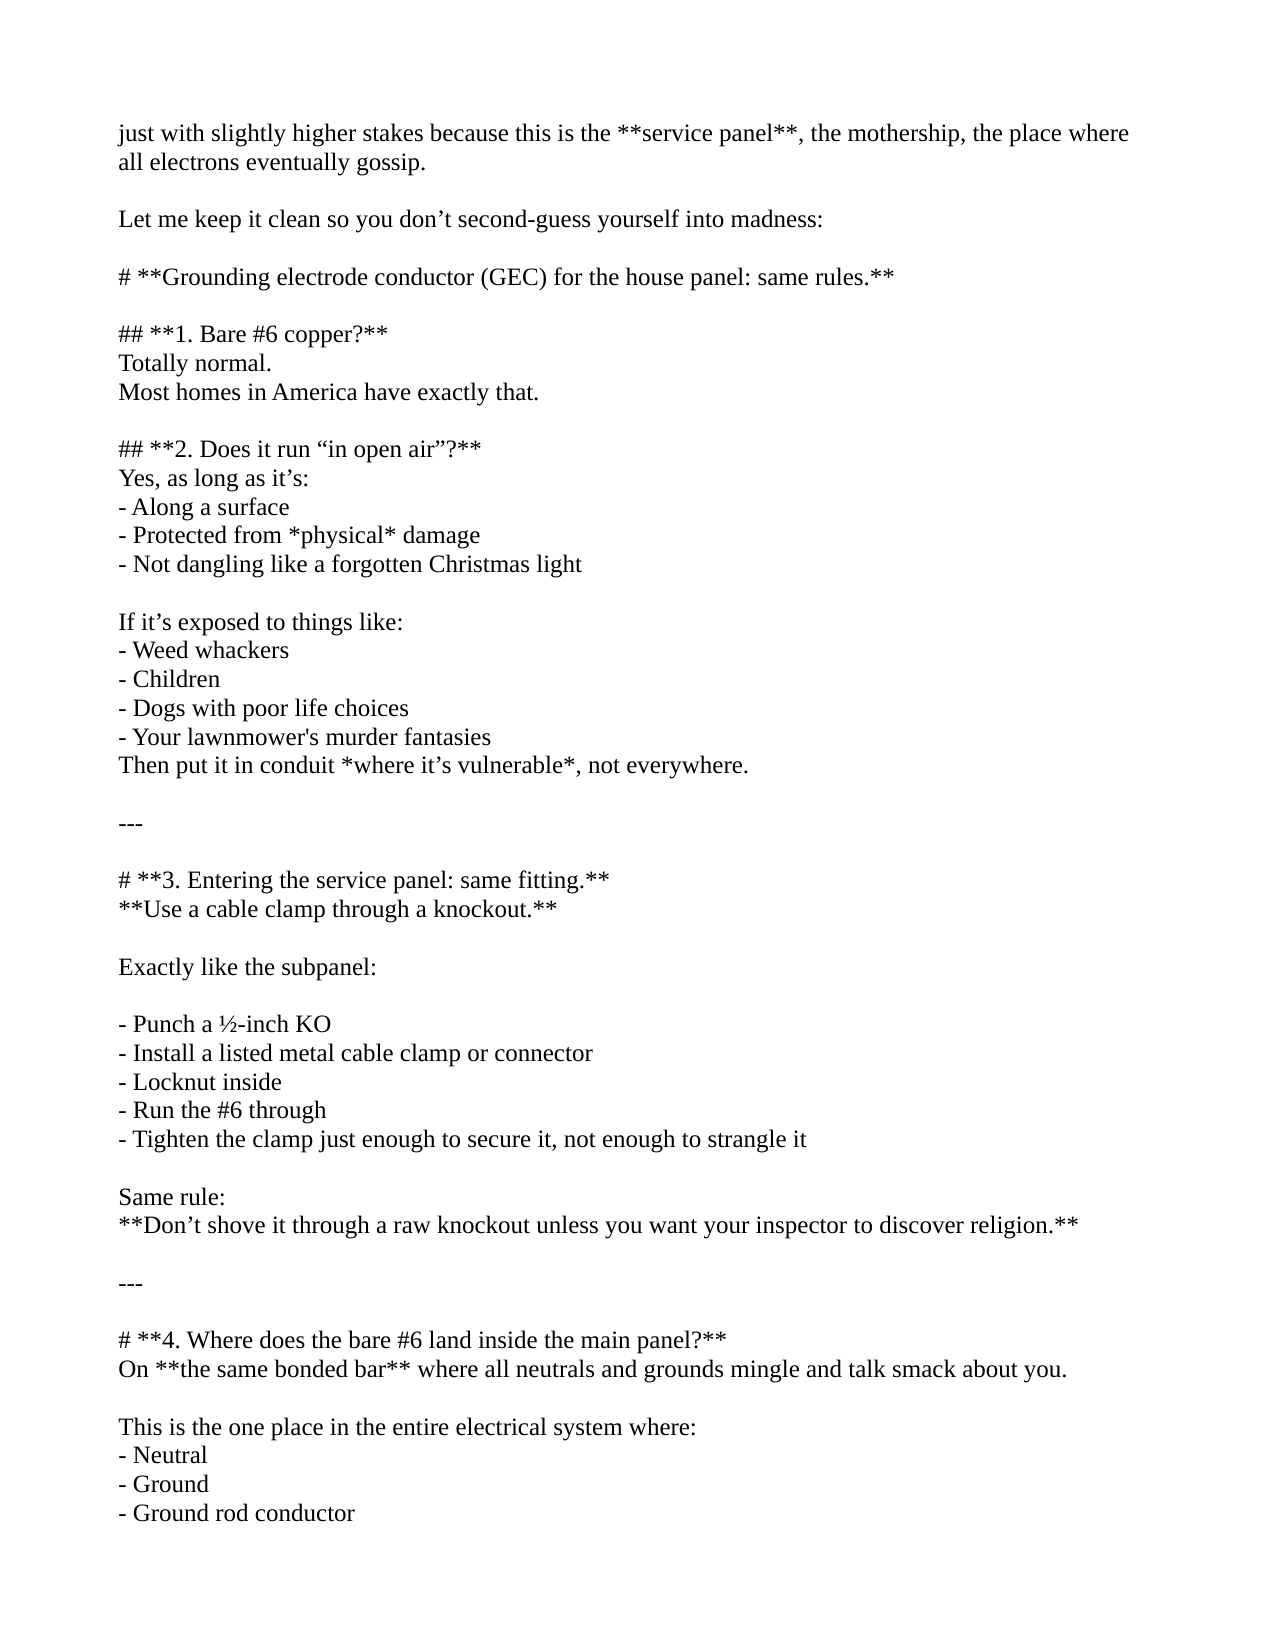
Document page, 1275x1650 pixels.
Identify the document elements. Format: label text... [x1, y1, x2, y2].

text - Along a surface [118, 492, 1157, 521]
text - Locknut inside [118, 1067, 1157, 1096]
text **Use a cable clamp through a knockout.** [118, 894, 1157, 923]
text just with slightly higher stakes because this is the **service panel**, the mothership, the place where all electrons eventually gossip. [118, 118, 1157, 176]
text - Tighten the clamp just enough to secure it, not enough to strangle it [118, 1124, 1157, 1153]
text - Not dangling like a forgotten Christmas light [118, 549, 1157, 578]
text - Run the #6 through [118, 1096, 1157, 1124]
text - Ground rod conductor [118, 1498, 1157, 1527]
text - Neutral [118, 1441, 1157, 1469]
text # **3. Entering the service panel: same fitting.** [118, 866, 1157, 894]
text - Dogs with poor life choices [118, 693, 1157, 722]
text - Ground [118, 1469, 1157, 1498]
text Then put it in conduit *where it’s vulnerable*, not everywhere. [118, 751, 1157, 779]
text Let me keep it clean so you don’t second-guess yourself into madness: [118, 204, 1157, 233]
text Same rule: [118, 1182, 1157, 1211]
text - Protected from *physical* damage [118, 521, 1157, 549]
text - Punch a ½-inch KO [118, 1009, 1157, 1038]
text On **the same bonded bar** where all neutrals and grounds mingle and talk smack about you. [118, 1354, 1157, 1383]
text --- [118, 1268, 1157, 1297]
text - Install a listed metal cable clamp or connector [118, 1038, 1157, 1067]
text Exactly like the subpanel: [118, 952, 1157, 981]
text This is the one place in the entire electrical system where: [118, 1412, 1157, 1441]
text Most homes in America have exactly that. [118, 377, 1157, 406]
text Totally normal. [118, 348, 1157, 377]
text ## **1. Bare #6 copper?** [118, 319, 1157, 348]
text # **Grounding electrode conductor (GEC) for the house panel: same rules.** [118, 262, 1157, 291]
text --- [118, 808, 1157, 837]
text ## **2. Does it run “in open air”?** [118, 434, 1157, 463]
text **Don’t shove it through a raw knockout unless you want your inspector to discover religion.** [118, 1211, 1157, 1239]
text If it’s exposed to things like: [118, 607, 1157, 636]
text # **4. Where does the bare #6 land inside the main panel?** [118, 1326, 1157, 1354]
text - Your lawnmower's murder fantasies [118, 722, 1157, 751]
text - Weed whackers [118, 636, 1157, 664]
text Yes, as long as it’s: [118, 463, 1157, 492]
text - Children [118, 664, 1157, 693]
